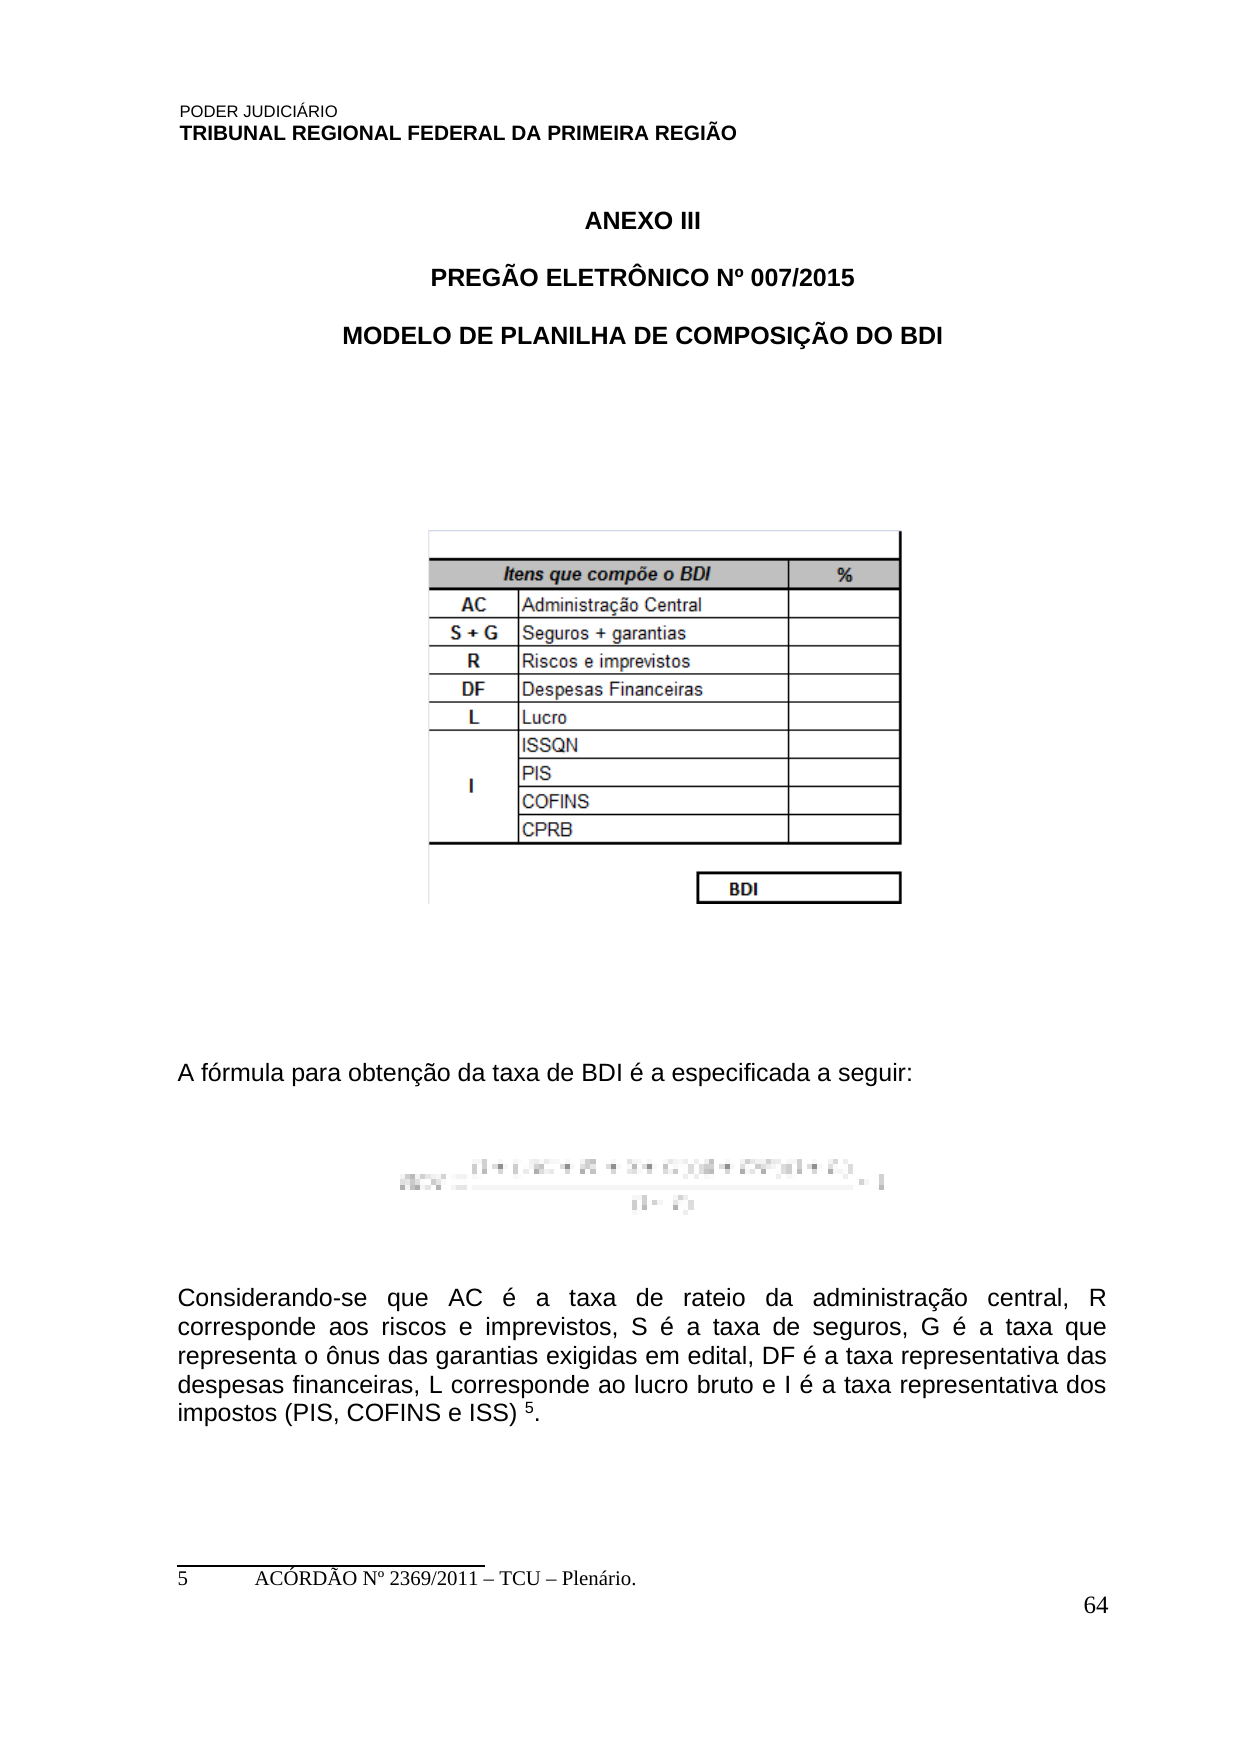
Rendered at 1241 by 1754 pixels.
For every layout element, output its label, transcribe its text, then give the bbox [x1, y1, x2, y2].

text PREGÃO ELETRÔNICO Nº 007/2015 [177, 263, 1108, 292]
text ACÓRDÃO Nº 2369/2011 – TCU – Plenário. [177, 1566, 1108, 1590]
text MODELO DE PLANILHA DE COMPOSIÇÃO DO BDI [177, 321, 1108, 350]
text ANEXO III [177, 206, 1108, 235]
text A fórmula para obtenção da taxa de BDI é a especificada a seguir: [177, 1058, 1108, 1087]
text Considerando-se que AC é a taxa de rateio da administração central, R corresponde aos riscos e imprevistos, S é a taxa de seguros, G é a taxa que representa o ônus das garantias exigidas em edital, DF é a taxa representativa das despesas financeiras, L corresponde ao lucro bruto e I é a taxa representativa dos impostos (PIS, COFINS e ISS) . [177, 1283, 1108, 1427]
